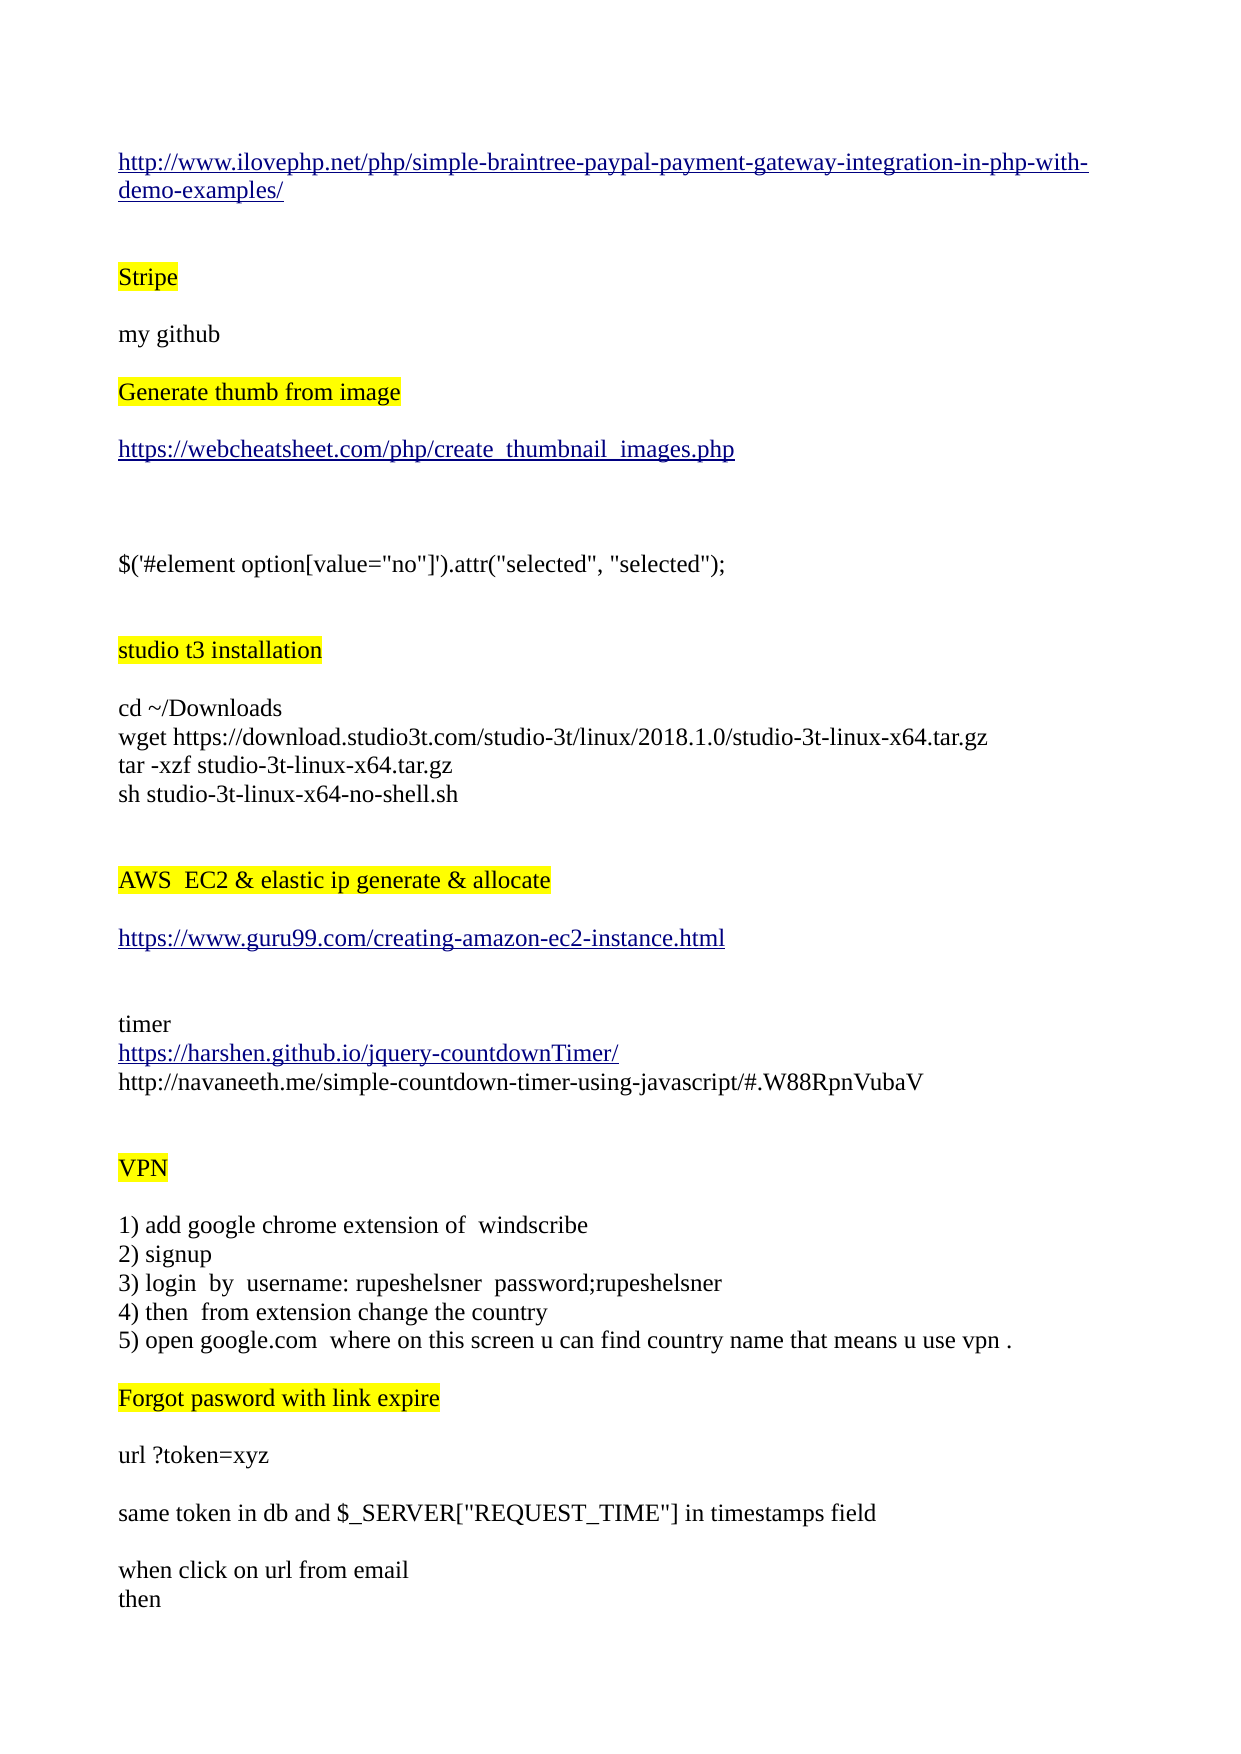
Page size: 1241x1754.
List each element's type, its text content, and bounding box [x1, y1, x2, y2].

text 2) signup [118, 1239, 1122, 1268]
text 1) add google chrome extension of windscribe [118, 1211, 1122, 1239]
text when click on url from email [118, 1556, 1122, 1584]
text url ?token=xyz [118, 1441, 1122, 1469]
text studio t3 installation [118, 636, 1122, 664]
text http://navaneeth.me/simple-countdown-timer-using-javascript/#.W88RpnVubaV [118, 1067, 1122, 1096]
text 3) login by username: rupeshelsner password;rupeshelsner [118, 1268, 1122, 1297]
text Generate thumb from image [118, 377, 1122, 406]
text timer [118, 1009, 1122, 1038]
text 5) open google.com where on this screen u can find country name that means u use vpn . [118, 1326, 1122, 1354]
text cd ~/Downloads [118, 693, 1122, 722]
text wget https://download.studio3t.com/studio-3t/linux/2018.1.0/studio-3t-linux-x64.tar.gz [118, 722, 1122, 751]
text https://harshen.github.io/jquery-countdownTimer/ [118, 1038, 1122, 1067]
text sh studio-3t-linux-x64-no-shell.sh [118, 779, 1122, 808]
text Forgot pasword with link expire [118, 1383, 1122, 1412]
text tar -xzf studio-3t-linux-x64.tar.gz [118, 751, 1122, 779]
text http://www.ilovephp.net/php/simple-braintree-paypal-payment-gateway-integration-in-php-with-demo-examples/ [118, 147, 1122, 204]
text https://webcheatsheet.com/php/create_thumbnail_images.php [118, 434, 1122, 463]
text 4) then from extension change the country [118, 1297, 1122, 1326]
text Stripe [118, 262, 1122, 291]
text $('#element option[value="no"]').attr("selected", "selected"); [118, 549, 1122, 578]
text my github [118, 319, 1122, 348]
text same token in db and $_SERVER["REQUEST_TIME"] in timestamps field [118, 1498, 1122, 1527]
text VPN [118, 1153, 1122, 1182]
text AWS EC2 & elastic ip generate & allocate [118, 866, 1122, 894]
text then [118, 1584, 1122, 1613]
text https://www.guru99.com/creating-amazon-ec2-instance.html [118, 923, 1122, 952]
